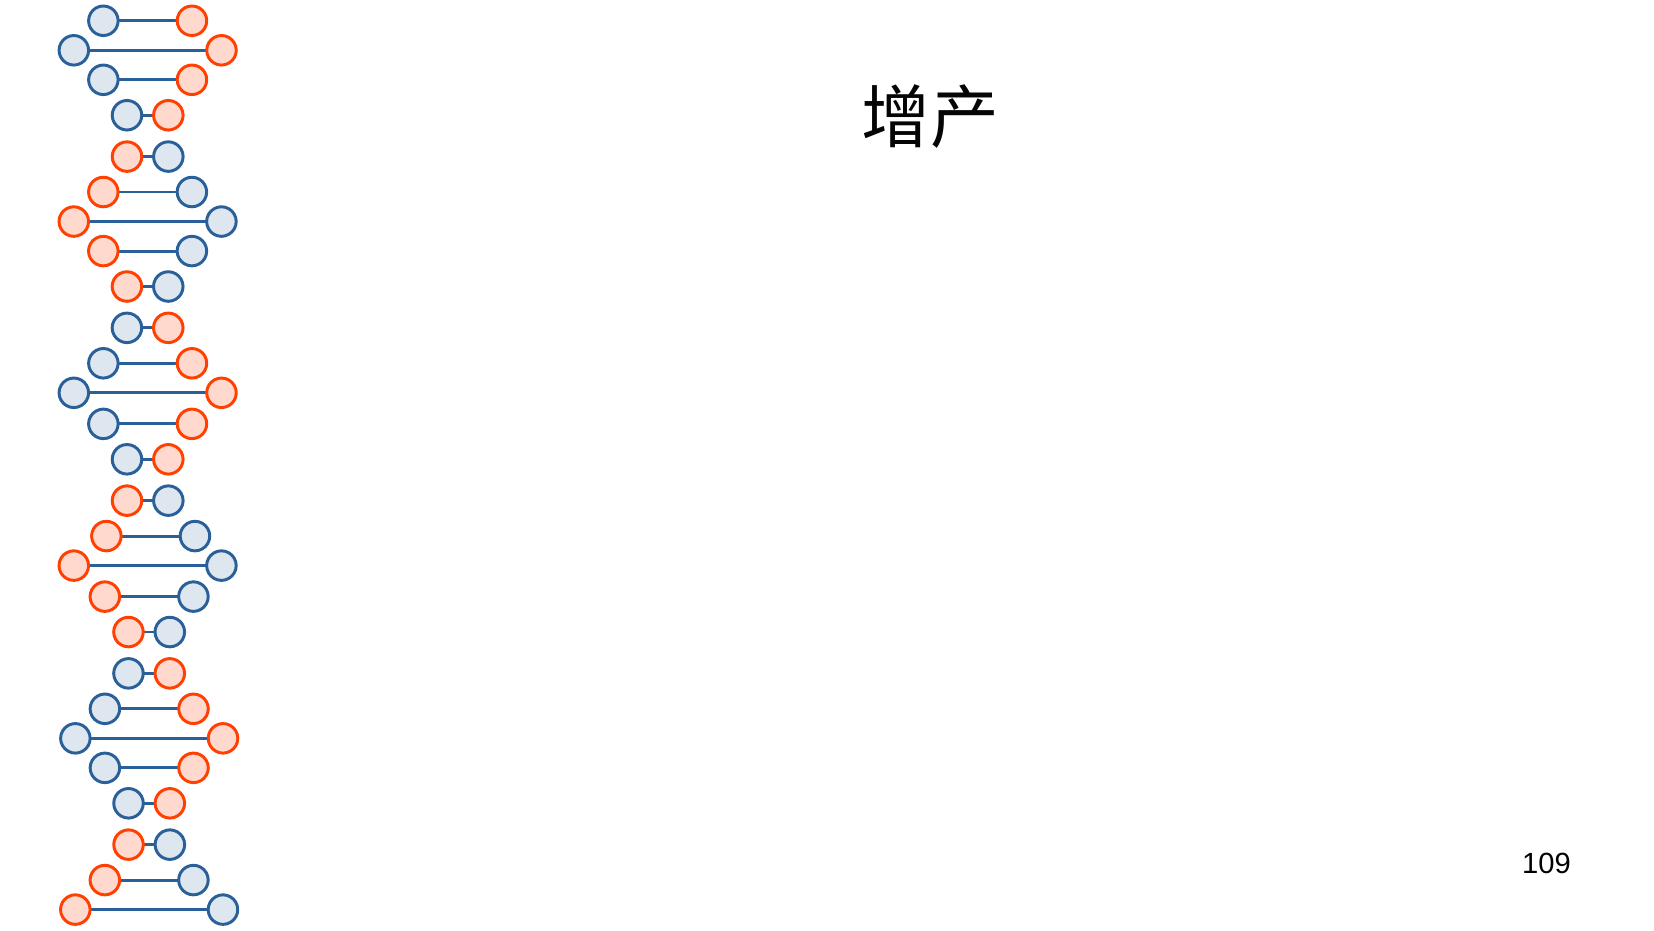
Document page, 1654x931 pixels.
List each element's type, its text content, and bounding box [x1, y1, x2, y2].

title 增产 [265, 35, 1595, 189]
